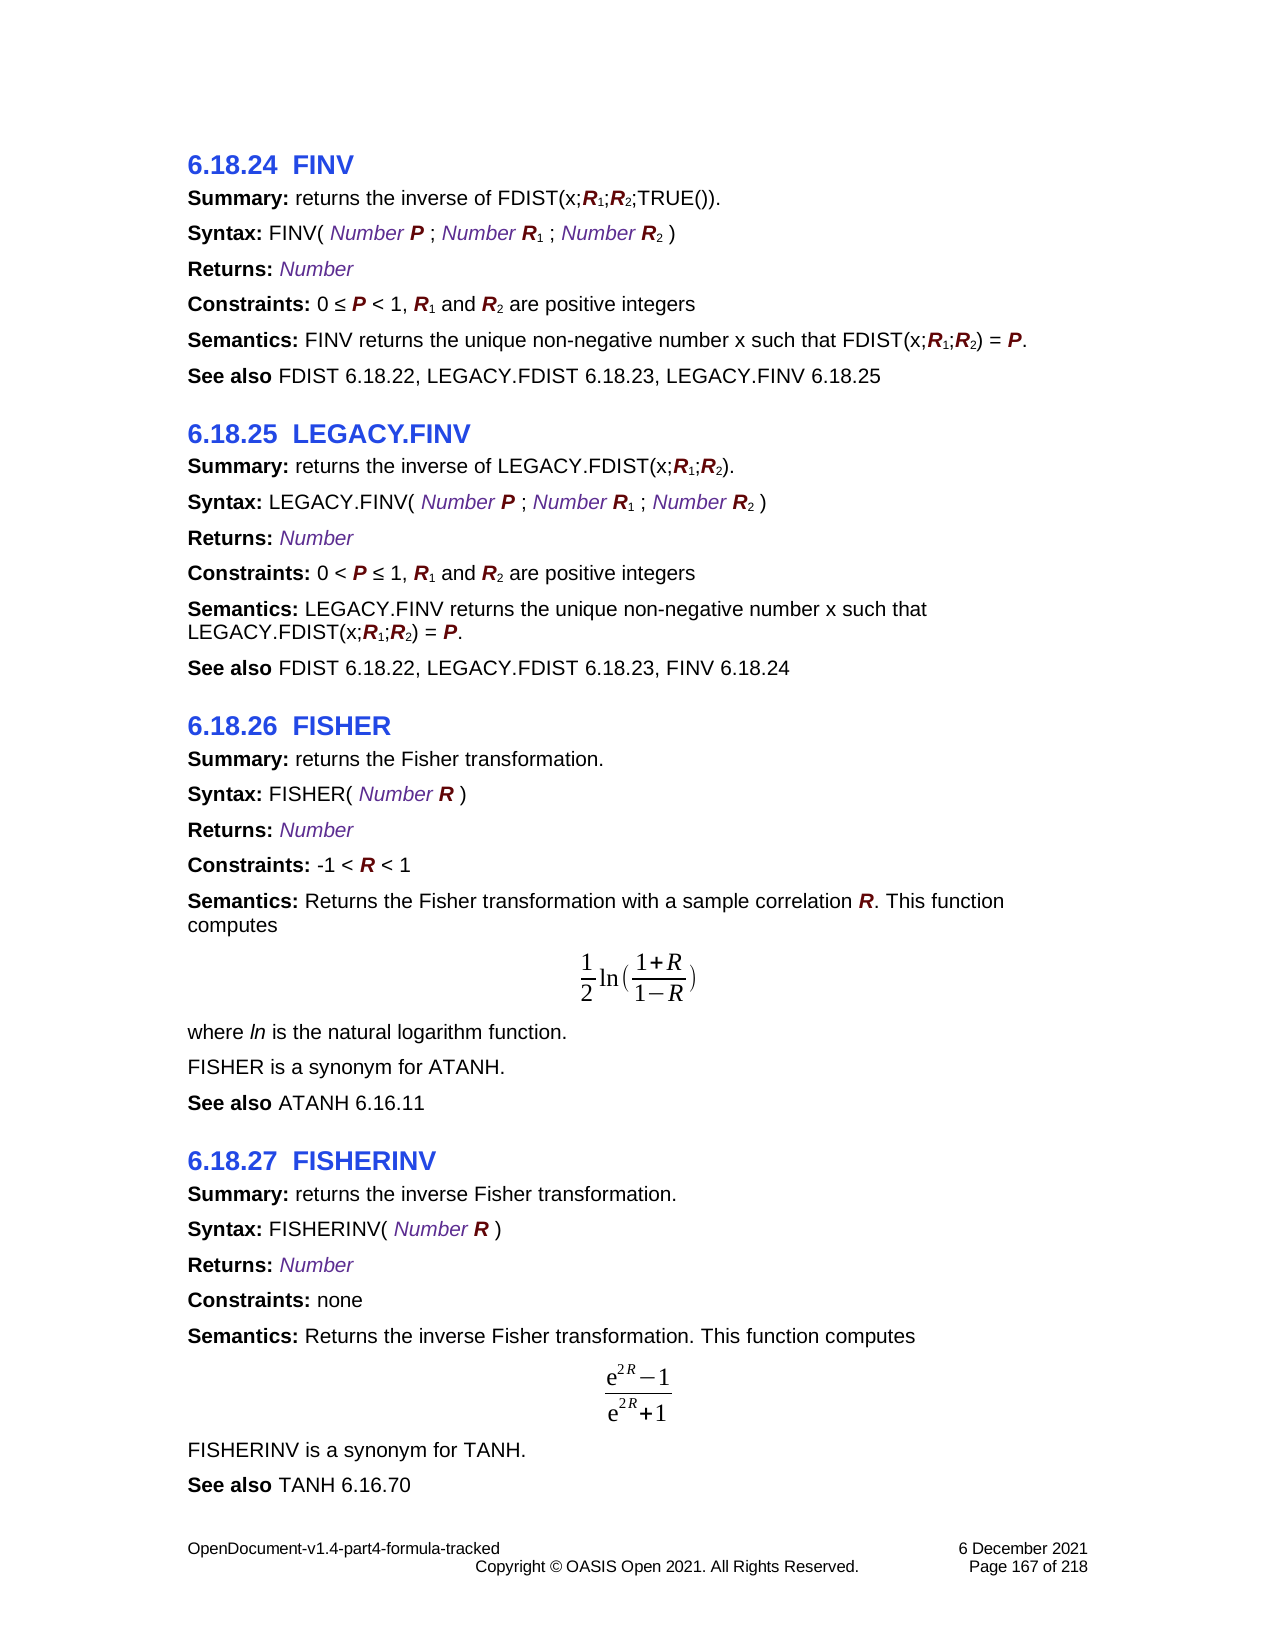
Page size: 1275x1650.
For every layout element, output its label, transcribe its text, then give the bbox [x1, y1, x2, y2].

text See also ATANH 6.16.11 [187, 1091, 1088, 1115]
text Syntax: FINV( Number P ; Number R1 ; Number R2 ) [187, 222, 1088, 245]
text Returns: Number [187, 526, 1088, 549]
text Syntax: FISHER( Number R ) [187, 783, 1088, 806]
text FISHERINV is a synonym for TANH. [187, 1438, 1088, 1462]
text Semantics: FINV returns the unique non-negative number x such that FDIST(x;R1;R2) = P. [187, 328, 1088, 352]
subtitle LEGACY.FINV [187, 419, 1088, 449]
text Summary: returns the inverse of FDIST(x;R1;R2;TRUE()). [187, 186, 1088, 209]
subtitle FINV [187, 150, 1088, 180]
text Constraints: 0 ≤ P < 1, R1 and R2 are positive integers [187, 293, 1088, 316]
text See also FDIST 6.18.22, LEGACY.FDIST 6.18.23, LEGACY.FINV 6.18.25 [187, 364, 1088, 388]
text Returns: Number [187, 257, 1088, 281]
text Constraints: none [187, 1289, 1088, 1312]
text Summary: returns the Fisher transformation. [187, 747, 1088, 771]
subtitle FISHER [187, 711, 1088, 741]
text See also FDIST 6.18.22, LEGACY.FDIST 6.18.23, FINV 6.18.24 [187, 656, 1088, 680]
text See also TANH 6.16.70 [187, 1474, 1088, 1497]
text FISHER is a synonym for ATANH. [187, 1056, 1088, 1079]
text Summary: returns the inverse of LEGACY.FDIST(x;R1;R2). [187, 455, 1088, 478]
text Returns: Number [187, 818, 1088, 842]
text Summary: returns the inverse Fisher transformation. [187, 1182, 1088, 1206]
text Semantics: Returns the Fisher transformation with a sample correlation R. This function computes [187, 889, 1088, 937]
text Semantics: LEGACY.FINV returns the unique non-negative number x such that LEGACY.FDIST(x;R1;R2) = P. [187, 597, 1088, 644]
subtitle FISHERINV [187, 1146, 1088, 1176]
text Syntax: FISHERINV( Number R ) [187, 1218, 1088, 1241]
text Returns: Number [187, 1253, 1088, 1277]
text Semantics: Returns the inverse Fisher transformation. This function computes [187, 1324, 1088, 1348]
text Syntax: LEGACY.FINV( Number P ; Number R1 ; Number R2 ) [187, 490, 1088, 514]
text where ln is the natural logarithm function. [187, 1020, 1088, 1044]
text Constraints: 0 < P ≤ 1, R1 and R2 are positive integers [187, 562, 1088, 585]
text Constraints: -1 < R < 1 [187, 854, 1088, 877]
